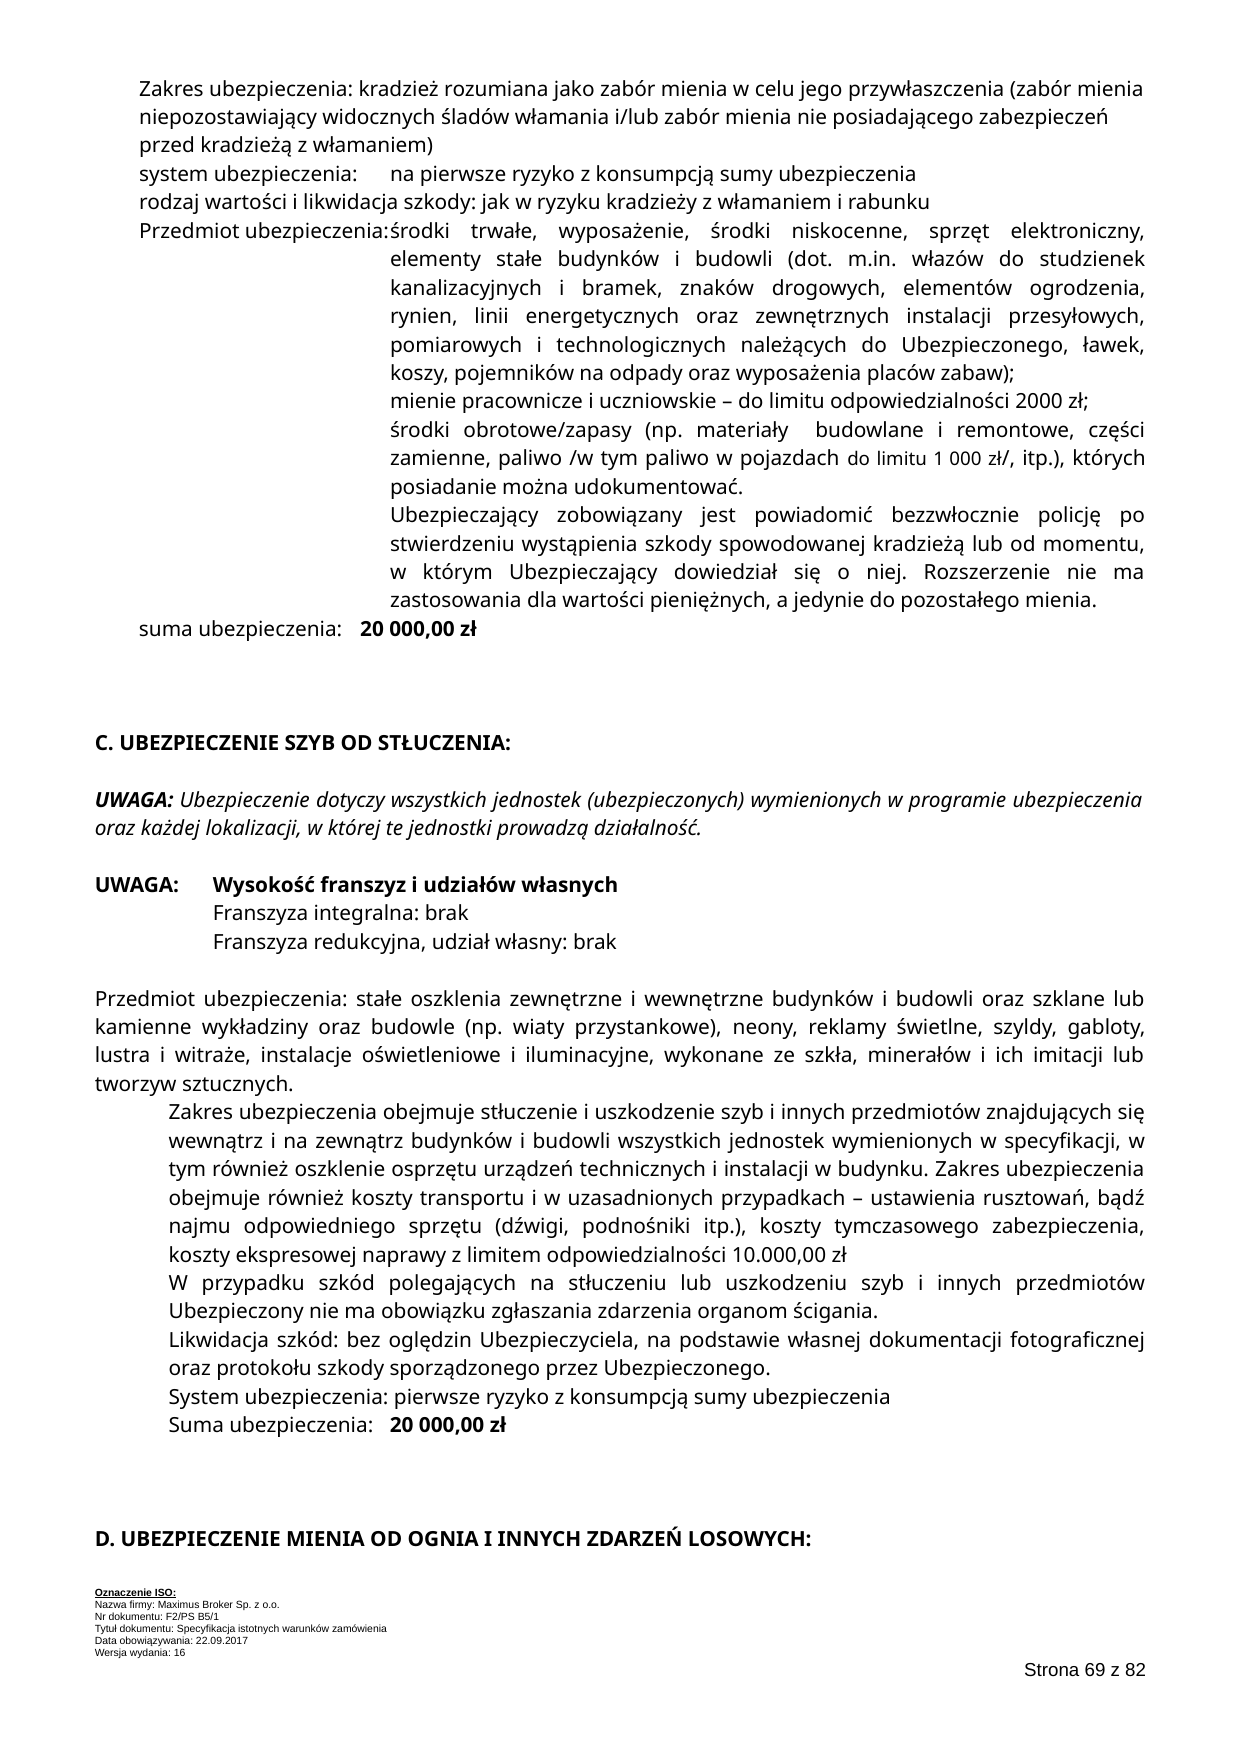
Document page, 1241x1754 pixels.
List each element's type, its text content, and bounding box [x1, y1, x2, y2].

text mienie pracownicze i uczniowskie – do limitu odpowiedzialności 2000 zł; [390, 387, 1146, 415]
text Ubezpieczający zobowiązany jest powiadomić bezzwłocznie policję po stwierdzeniu wystąpienia szkody spowodowanej kradzieżą lub od momentu, w którym Ubezpieczający dowiedział się o niej. Rozszerzenie nie ma zastosowania dla wartości pieniężnych, a jedynie do pozostałego mienia. [390, 500, 1146, 614]
subtitle C. UBEZPIECZENIE SZYB OD STŁUCZENIA: [94, 728, 1146, 756]
text system ubezpieczenia: na pierwsze ryzyko z konsumpcją sumy ubezpieczenia [139, 159, 1146, 187]
text rodzaj wartości i likwidacja szkody: jak w ryzyku kradzieży z włamaniem i rabunku [139, 187, 1146, 216]
text UWAGA: Wysokość franszyz i udziałów własnych [94, 870, 1146, 898]
text System ubezpieczenia: pierwsze ryzyko z konsumpcją sumy ubezpieczenia [168, 1382, 1146, 1410]
text W przypadku szkód polegających na stłuczeniu lub uszkodzeniu szyb i innych przedmiotów Ubezpieczony nie ma obowiązku zgłaszania zdarzenia organom ścigania. [168, 1268, 1146, 1325]
text środki obrotowe/zapasy (np. materiały budowlane i remontowe, części zamienne, paliwo /w tym paliwo w pojazdach do limitu 1 000 zł/, itp.), których posiadanie można udokumentować. [390, 415, 1146, 500]
text Zakres ubezpieczenia: kradzież rozumiana jako zabór mienia w celu jego przywłaszczenia (zabór mienia niepozostawiający widocznych śladów włamania i/lub zabór mienia nie posiadającego zabezpieczeń przed kradzieżą z włamaniem) [139, 74, 1146, 159]
text Likwidacja szkód: bez oględzin Ubezpieczyciela, na podstawie własnej dokumentacji fotograficznej oraz protokołu szkody sporządzonego przez Ubezpieczonego. [168, 1325, 1146, 1382]
text UWAGA: Ubezpieczenie dotyczy wszystkich jednostek (ubezpieczonych) wymienionych w programie ubezpieczenia oraz każdej lokalizacji, w której te jednostki prowadzą działalność. [94, 785, 1146, 842]
text Przedmiot ubezpieczenia: stałe oszklenia zewnętrzne i wewnętrzne budynków i budowli oraz szklane lub kamienne wykładziny oraz budowle (np. wiaty przystankowe), neony, reklamy świetlne, szyldy, gabloty, lustra i witraże, instalacje oświetleniowe i iluminacyjne, wykonane ze szkła, minerałów i ich imitacji lub tworzyw sztucznych. [94, 984, 1146, 1097]
text Suma ubezpieczenia: 20 000,00 zł [168, 1410, 1146, 1439]
text D. UBEZPIECZENIE MIENIA OD OGNIA I INNYCH ZDARZEŃ LOSOWYCH: [94, 1524, 1146, 1552]
text Zakres ubezpieczenia obejmuje stłuczenie i uszkodzenie szyb i innych przedmiotów znajdujących się wewnątrz i na zewnątrz budynków i budowli wszystkich jednostek wymienionych w specyfikacji, w tym również oszklenie osprzętu urządzeń technicznych i instalacji w budynku. Zakres ubezpieczenia obejmuje również koszty transportu i w uzasadnionych przypadkach – ustawienia rusztowań, bądź najmu odpowiedniego sprzętu (dźwigi, podnośniki itp.), koszty tymczasowego zabezpieczenia, koszty ekspresowej naprawy z limitem odpowiedzialności 10.000,00 zł [168, 1097, 1146, 1268]
text Franszyza redukcyjna, udział własny: brak [94, 927, 1146, 955]
text suma ubezpieczenia: 20 000,00 zł [139, 614, 1146, 642]
text Franszyza integralna: brak [94, 898, 1146, 927]
text Przedmiot ubezpieczenia: środki trwałe, wyposażenie, środki niskocenne, sprzęt elektroniczny, elementy stałe budynków i budowli (dot. m.in. włazów do studzienek kanalizacyjnych i bramek, znaków drogowych, elementów ogrodzenia, rynien, linii energetycznych oraz zewnętrznych instalacji przesyłowych, pomiarowych i technologicznych należących do Ubezpieczonego, ławek, koszy, pojemników na odpady oraz wyposażenia placów zabaw); [139, 216, 1146, 387]
